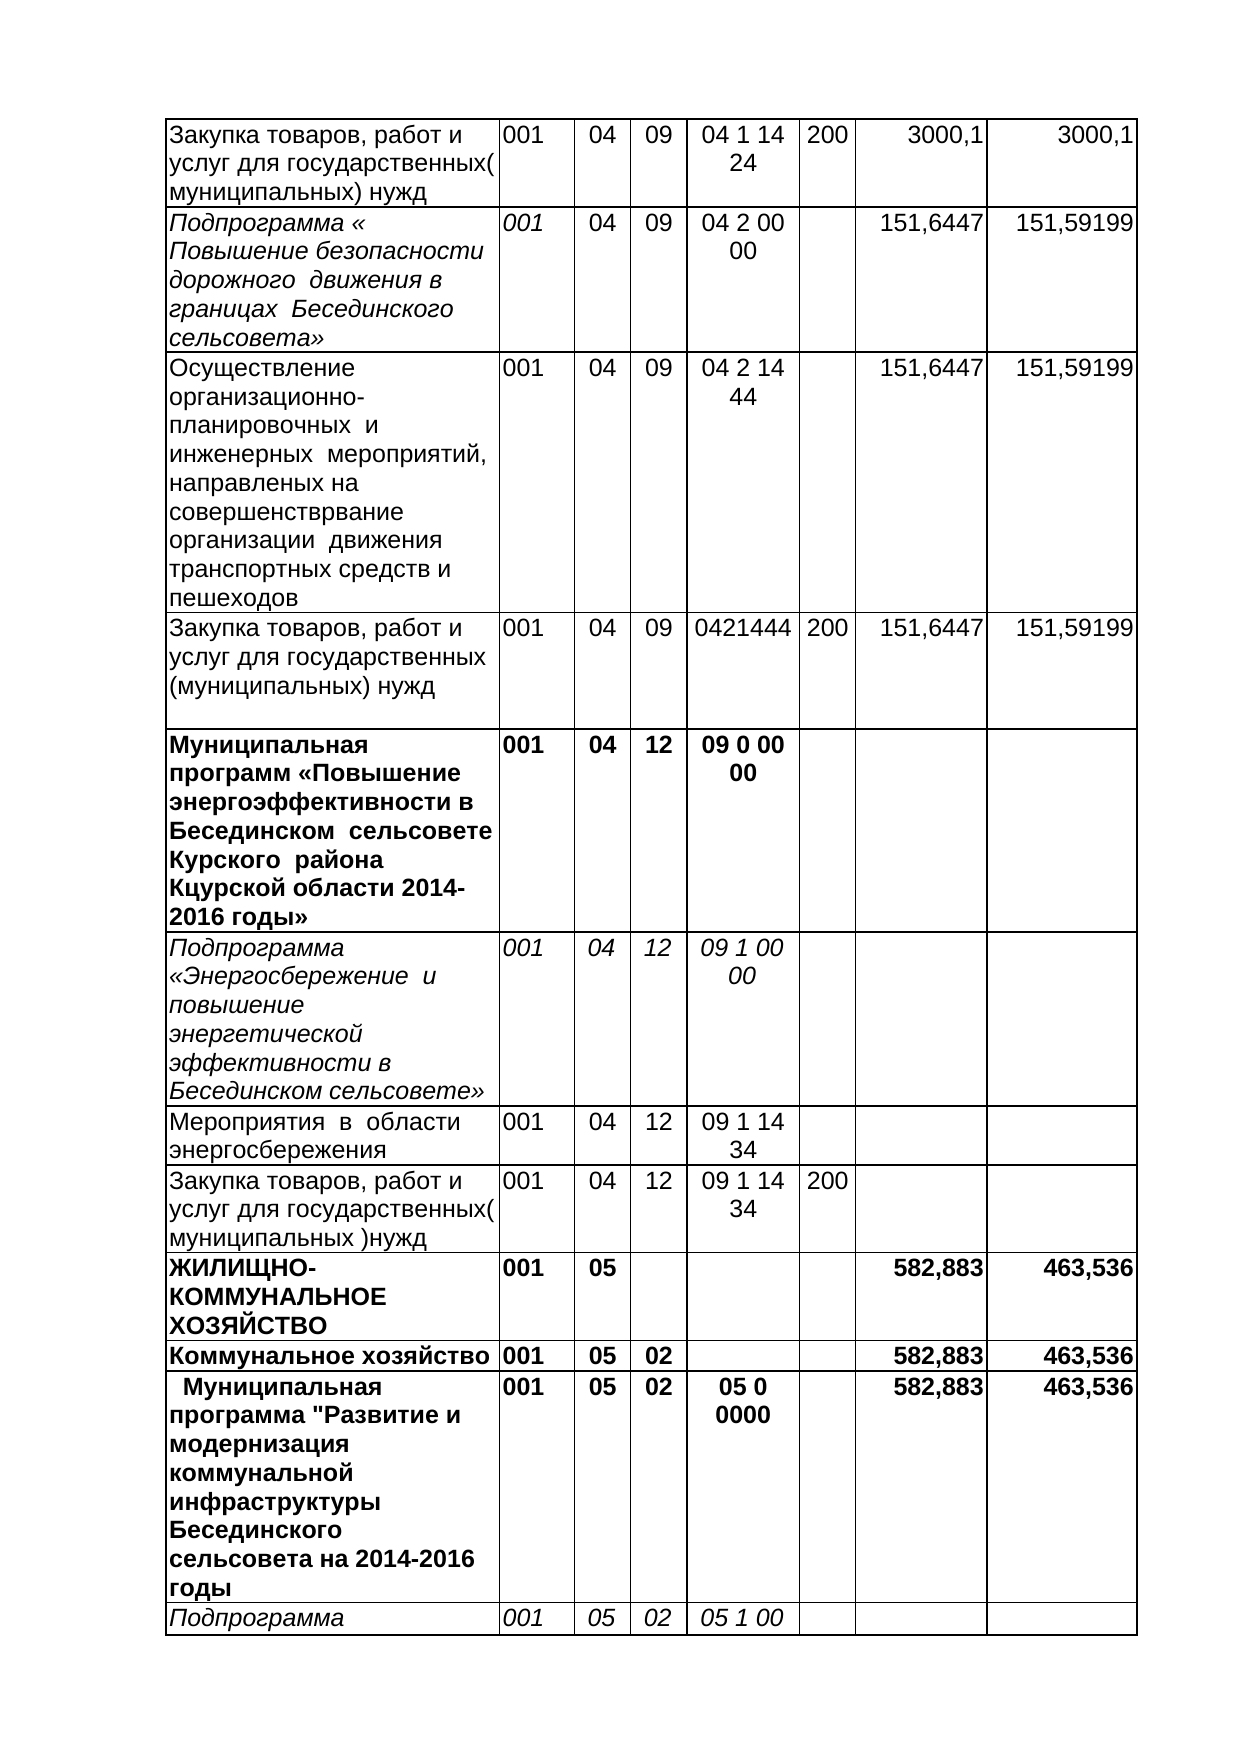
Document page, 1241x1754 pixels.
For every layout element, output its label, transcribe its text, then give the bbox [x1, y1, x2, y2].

table_cell 001 [500, 120, 574, 206]
table_cell [988, 1166, 1136, 1252]
table_cell 09 [631, 353, 686, 612]
table_cell 001 [500, 730, 574, 931]
table_cell 0421444 [688, 613, 799, 728]
table_cell Мероприятия в области энергосбережения [167, 1107, 499, 1164]
table_cell [688, 1253, 799, 1340]
table_cell 04 [575, 120, 630, 206]
table_cell [856, 730, 986, 931]
table_cell 09 0 00 00 [688, 730, 799, 931]
table_cell 05 [575, 1372, 630, 1602]
table_cell [800, 1603, 855, 1634]
table_cell 04 1 14 24 [688, 120, 799, 206]
table_cell 04 [575, 1107, 630, 1164]
table_cell 05 1 00 [688, 1603, 799, 1634]
table_cell 001 [500, 1166, 574, 1252]
table_cell 582,883 [856, 1341, 986, 1370]
table_cell 001 [500, 613, 574, 728]
table_cell [800, 353, 855, 612]
table_cell 001 [500, 1603, 574, 1634]
table_cell 582,883 [856, 1253, 986, 1340]
table_cell 151,6447 [856, 353, 986, 612]
table_cell [631, 1253, 686, 1340]
table_cell 09 [631, 613, 686, 728]
table_cell [160, 118, 165, 1636]
table_cell 151,59199 [988, 613, 1136, 728]
table_cell 05 [575, 1253, 630, 1340]
table_cell Закупка товаров, работ и услуг для государственных( муниципальных) нужд [167, 120, 499, 206]
table_cell 04 [575, 730, 630, 931]
table_cell 02 [631, 1372, 686, 1602]
table_cell [800, 208, 855, 351]
table_cell 12 [631, 933, 686, 1105]
table_cell [800, 1107, 855, 1164]
table_cell [856, 933, 986, 1105]
table_cell Муниципальная программ «Повышение энергоэффективности в Бесединском сельсовете Курского района Кцурской области 2014-2016 годы» [167, 730, 499, 931]
table_cell 3000,1 [856, 120, 986, 206]
table_cell 463,536 [988, 1253, 1136, 1340]
table_cell 05 [575, 1341, 630, 1370]
table_cell ЖИЛИЩНО-КОММУНАЛЬНОЕ ХОЗЯЙСТВО [167, 1253, 499, 1340]
table_cell Осуществление организационно-планировочных и инженерных мероприятий, направленых на совершенстврвание организации движения транспортных средств и пешеходов [167, 353, 499, 612]
table_cell 05 [575, 1603, 630, 1634]
table_cell 09 1 00 00 [688, 933, 799, 1105]
table_cell 001 [500, 1341, 574, 1370]
table_cell 151,6447 [856, 208, 986, 351]
table_cell [856, 1603, 986, 1634]
table_cell [800, 1253, 855, 1340]
table_cell [800, 1341, 855, 1370]
table_cell 151,59199 [988, 353, 1136, 612]
table_cell Муниципальная программа "Развитие и модернизация коммунальной инфраструктуры Бесединского сельсовета на 2014-2016 годы [167, 1372, 499, 1602]
table_cell 200 [800, 120, 855, 206]
table_cell 151,59199 [988, 208, 1136, 351]
table_cell 04 [575, 353, 630, 612]
table_cell Закупка товаров, работ и услуг для государственных (муниципальных) нужд [167, 613, 499, 728]
table_cell Подпрограмма « Повышение безопасности дорожного движения в границах Бесединского сельсовета» [167, 208, 499, 351]
table_cell 12 [631, 1107, 686, 1164]
table_cell 02 [631, 1341, 686, 1370]
table_cell [856, 1107, 986, 1164]
table_cell 12 [631, 1166, 686, 1252]
table_cell [856, 1166, 986, 1252]
table_cell [800, 730, 855, 931]
table_cell 09 [631, 208, 686, 351]
table_cell 463,536 [988, 1341, 1136, 1370]
table_cell [988, 1107, 1136, 1164]
table_cell 001 [500, 353, 574, 612]
table_cell 12 [631, 730, 686, 931]
table_cell 001 [500, 208, 574, 351]
table_cell [988, 730, 1136, 931]
table_cell 02 [631, 1603, 686, 1634]
table_cell 09 [631, 120, 686, 206]
table_cell 04 [575, 208, 630, 351]
table_cell 151,6447 [856, 613, 986, 728]
table_cell 09 1 14 34 [688, 1166, 799, 1252]
table_cell 04 2 14 44 [688, 353, 799, 612]
table_cell [800, 1372, 855, 1602]
table_cell 09 1 14 34 [688, 1107, 799, 1164]
table_cell 3000,1 [988, 120, 1136, 206]
table_cell 04 [575, 933, 630, 1105]
table_cell [800, 933, 855, 1105]
table_cell [688, 1341, 799, 1370]
table_cell 463,536 [988, 1372, 1136, 1602]
table_cell [988, 933, 1136, 1105]
table_cell [988, 1603, 1136, 1634]
table_cell 04 [575, 1166, 630, 1252]
table_cell Коммунальное хозяйство [167, 1341, 499, 1370]
table_cell 05 0 0000 [688, 1372, 799, 1602]
table_cell 001 [500, 1253, 574, 1340]
table_cell 200 [800, 1166, 855, 1252]
table_cell 582,883 [856, 1372, 986, 1602]
table_cell 001 [500, 1372, 574, 1602]
table_cell Подпрограмма «Энергосбережение и повышение энергетической эффективности в Бесединском сельсовете» [167, 933, 499, 1105]
table_cell 200 [800, 613, 855, 728]
table_cell 04 [575, 613, 630, 728]
table_cell Подпрограмма [167, 1603, 499, 1634]
table_cell 001 [500, 1107, 574, 1164]
table_cell 001 [500, 933, 574, 1105]
table_cell 04 2 00 00 [688, 208, 799, 351]
table_cell Закупка товаров, работ и услуг для государственных( муниципальных )нужд [167, 1166, 499, 1252]
